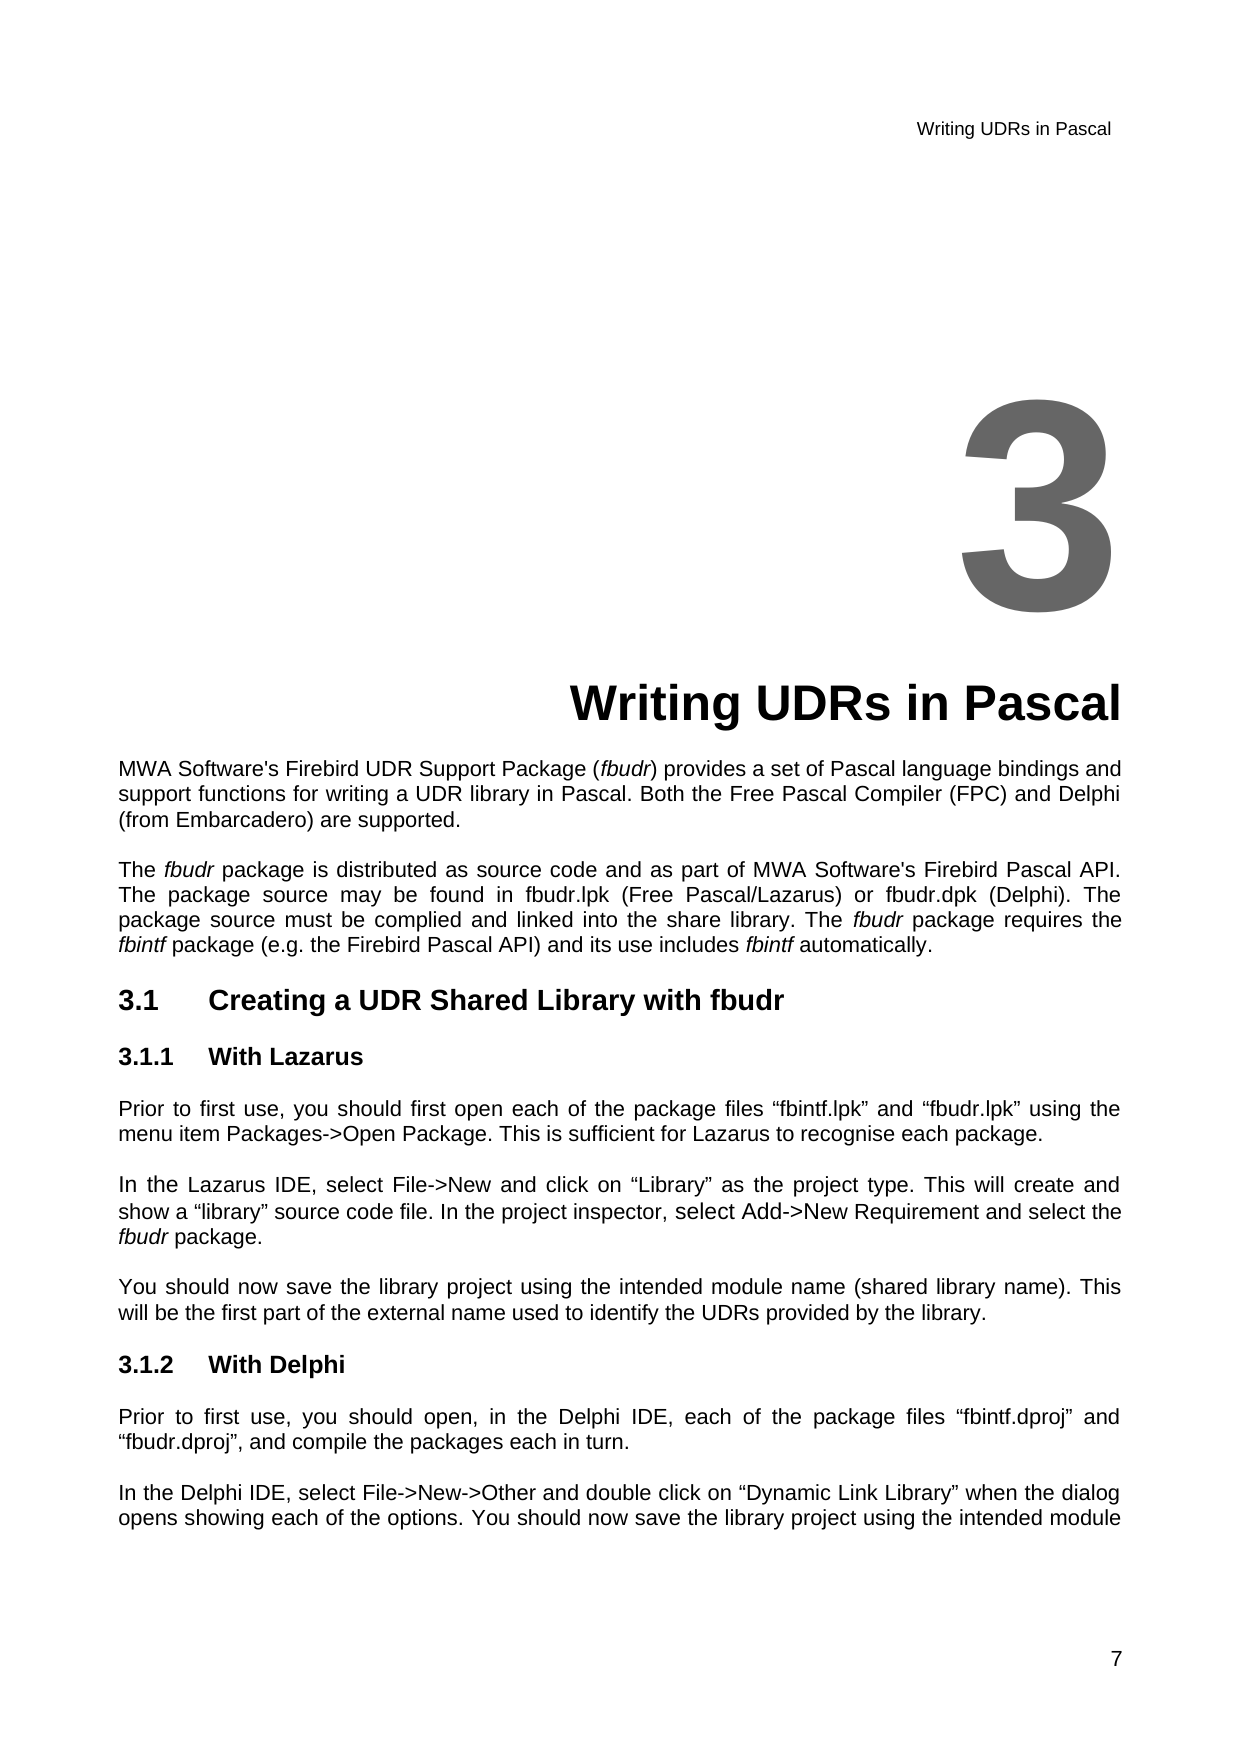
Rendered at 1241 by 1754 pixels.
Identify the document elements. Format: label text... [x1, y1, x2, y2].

text Prior to first use, you should open, in the Delphi IDE, each of the package files “fbintf.dproj” and “fbudr.dproj”, and compile the packages each in turn. [118, 1404, 1122, 1454]
text Prior to first use, you should first open each of the package files “fbintf.lpk” and “fbudr.lpk” using the menu item Packages->Open Package. This is sufficient for Lazarus to recognise each package. [118, 1096, 1122, 1146]
text MWA Software's Firebird UDR Support Package (fbudr) provides a set of Pascal language bindings and support functions for writing a UDR library in Pascal. Both the Free Pascal Compiler (FPC) and Delphi (from Embarcadero) are supported. [118, 756, 1122, 832]
subtitle With Delphi [118, 1350, 1122, 1378]
text In the Delphi IDE, select File->New->Other and double click on “Dynamic Link Library” when the dialog opens showing each of the options. You should now save the library project using the intended module [118, 1479, 1122, 1530]
subtitle Creating a UDR Shared Library with fbudr [118, 983, 1122, 1016]
text The fbudr package is distributed as source code and as part of MWA Software's Firebird Pascal API. The package source may be found in fbudr.lpk (Free Pascal/Lazarus) or fbudr.dpk (Delphi). The package source must be complied and linked into the share library. The fbudr package requires the fbintf package (e.g. the Firebird Pascal API) and its use includes fbintf automatically. [118, 857, 1122, 958]
subtitle Writing UDRs in Pascal [81, 328, 1122, 731]
subtitle With Lazarus [118, 1042, 1122, 1070]
text You should now save the library project using the intended module name (shared library name). This will be the first part of the external name used to identify the UDRs provided by the library. [118, 1274, 1122, 1325]
text In the Lazarus IDE, select File->New and click on “Library” as the project type. This will create and show a “library” source code file. In the project inspector, select Add->New Requirement and select the fbudr package. [118, 1171, 1122, 1249]
